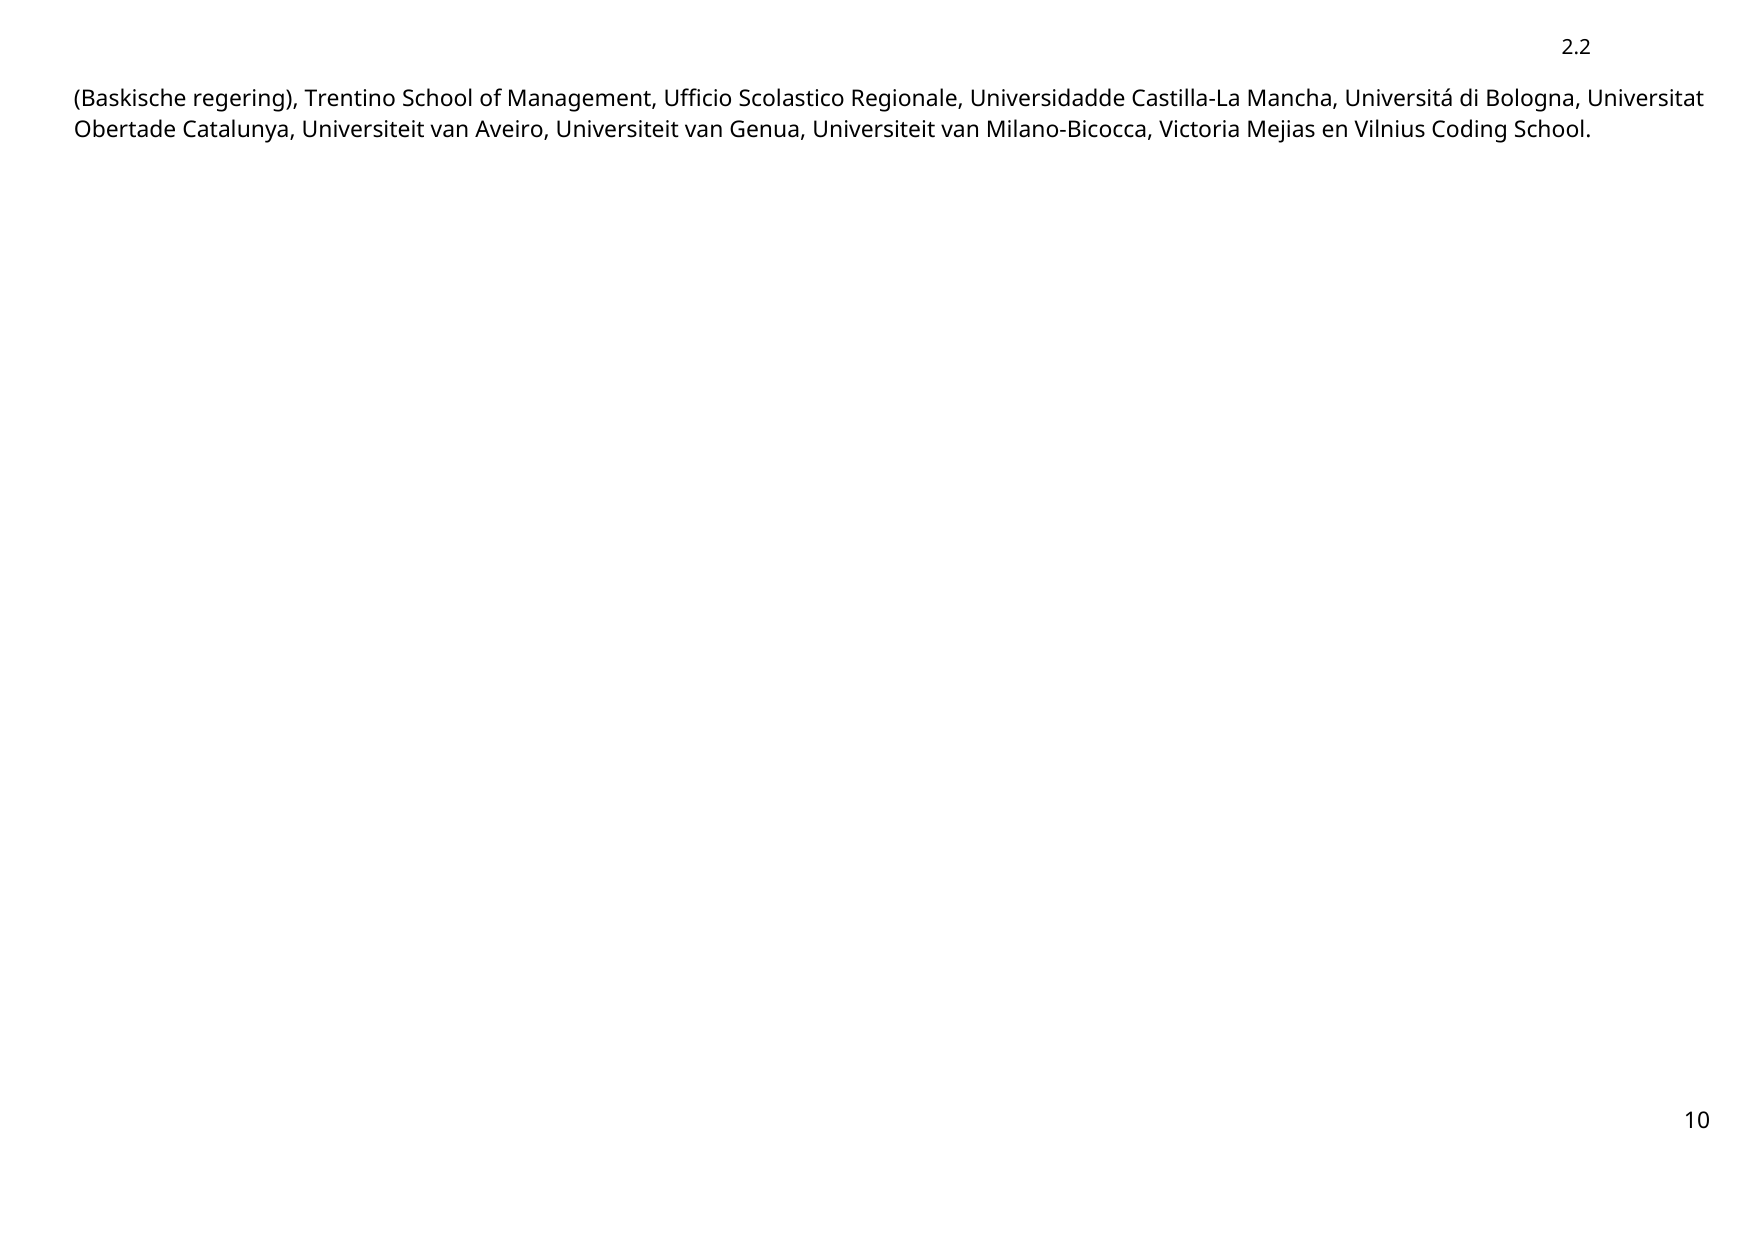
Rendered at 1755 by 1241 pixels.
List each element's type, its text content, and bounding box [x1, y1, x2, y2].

text (Baskische regering), Trentino School of Management, Ufficio Scolastico Regionale, Universidadde Castilla-La Mancha, Universitá di Bologna, Universitat Obertade Catalunya, Universiteit van Aveiro, Universiteit van Genua, Universiteit van Milano-Bicocca, Victoria Mejias en Vilnius Coding School. [74, 82, 1710, 144]
